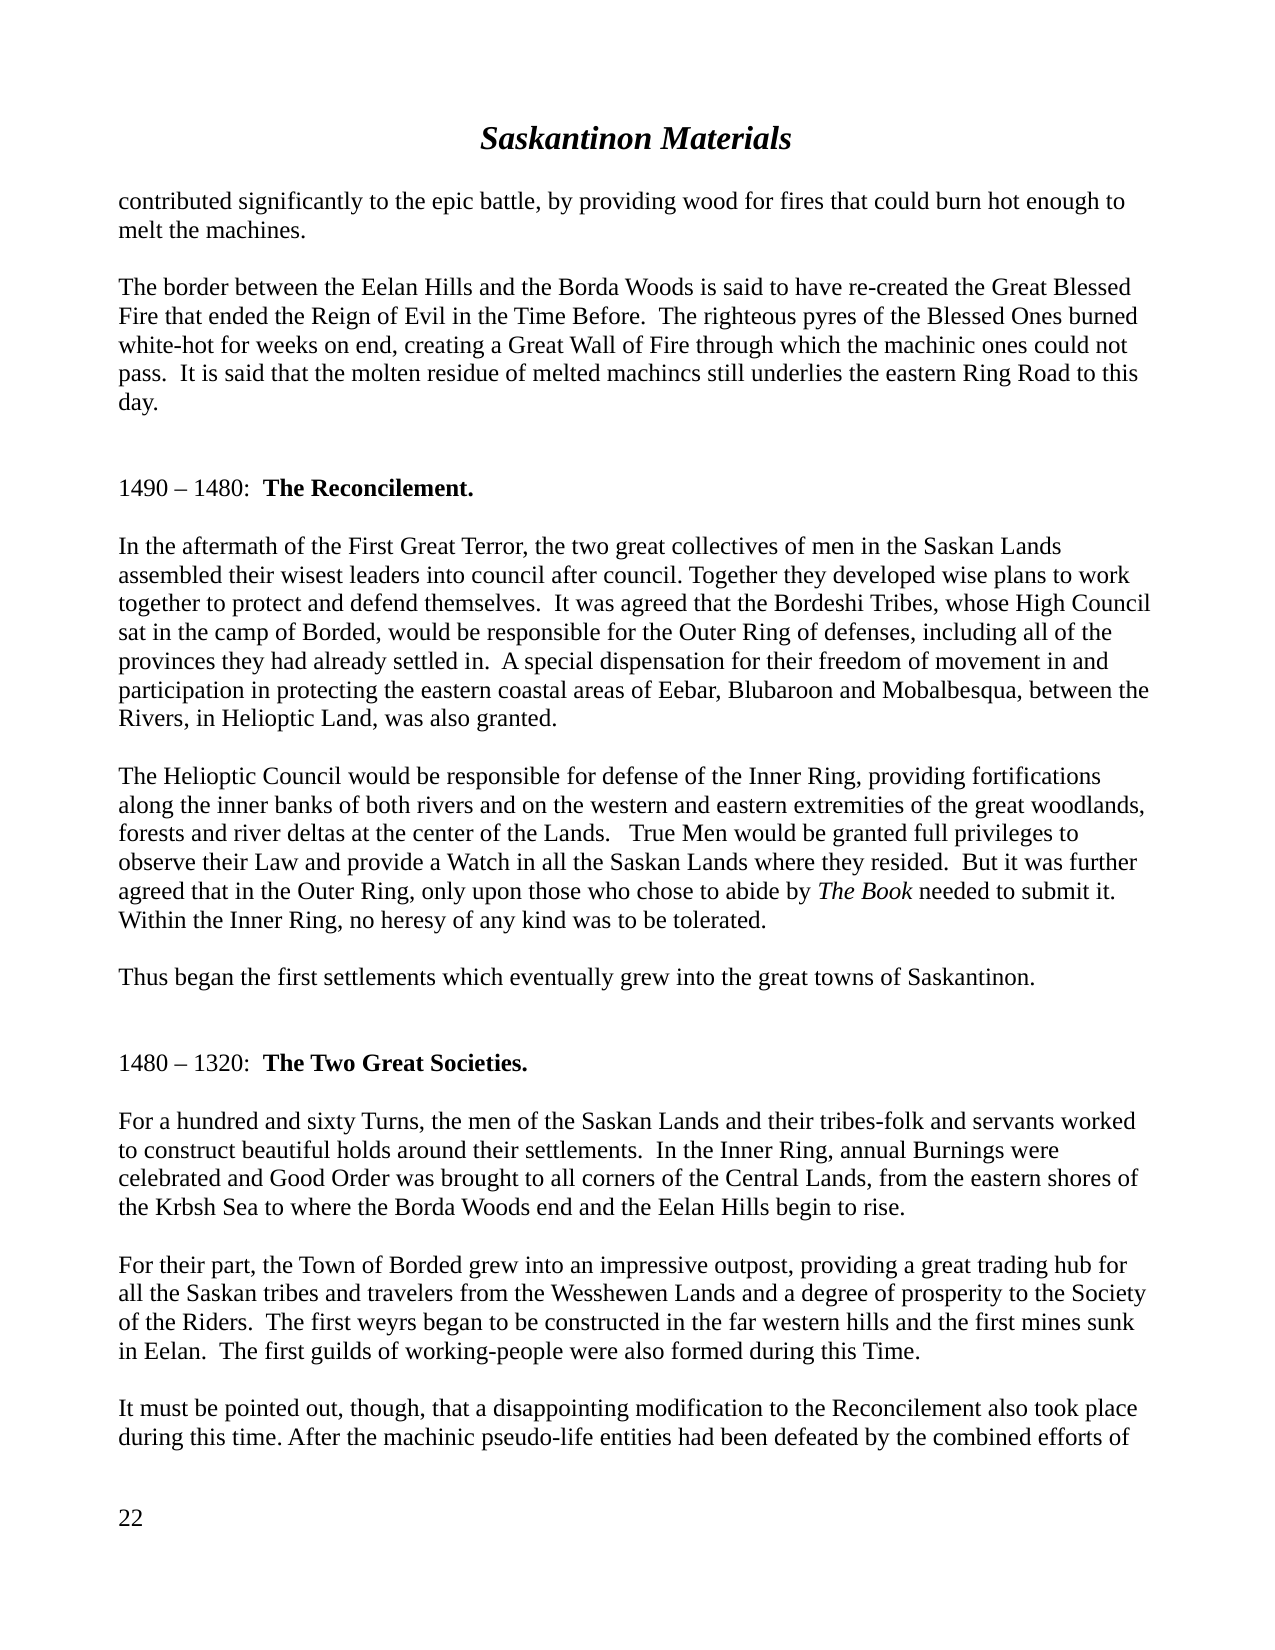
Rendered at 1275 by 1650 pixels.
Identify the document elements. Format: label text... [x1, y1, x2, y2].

text Thus began the first settlements which eventually grew into the great towns of Saskantinon. [118, 962, 1157, 991]
text It must be pointed out, though, that a disappointing modification to the Reconcilement also took place during this time. After the machinic pseudo-life entities had been defeated by the combined efforts of [118, 1393, 1157, 1451]
text In the aftermath of the First Great Terror, the two great collectives of men in the Saskan Lands assembled their wisest leaders into council after council. Together they developed wise plans to work together to protect and defend themselves. It was agreed that the Bordeshi Tribes, whose High Council sat in the camp of Borded, would be responsible for the Outer Ring of defenses, including all of the provinces they had already settled in. A special dispensation for their freedom of movement in and participation in protecting the eastern coastal areas of Eebar, Blubaroon and Mobalbesqua, between the Rivers, in Helioptic Land, was also granted. [118, 531, 1157, 732]
text 1490 – 1480: The Reconcilement. [118, 473, 1157, 502]
text The Helioptic Council would be responsible for defense of the Inner Ring, providing fortifications along the inner banks of both rivers and on the western and eastern extremities of the great woodlands, forests and river deltas at the center of the Lands. True Men would be granted full privileges to observe their Law and provide a Watch in all the Saskan Lands where they resided. But it was further agreed that in the Outer Ring, only upon those who chose to abide by The Book needed to submit it. Within the Inner Ring, no heresy of any kind was to be tolerated. [118, 761, 1157, 933]
text For their part, the Town of Borded grew into an impressive outpost, providing a great trading hub for all the Saskan tribes and travelers from the Wesshewen Lands and a degree of prosperity to the Society of the Riders. The first weyrs began to be constructed in the far western hills and the first mines sunk in Eelan. The first guilds of working-people were also formed during this Time. [118, 1250, 1157, 1365]
text 1480 – 1320: The Two Great Societies. [118, 1048, 1157, 1077]
text The border between the Eelan Hills and the Borda Woods is said to have re-created the Great Blessed Fire that ended the Reign of Evil in the Time Before. The righteous pyres of the Blessed Ones burned white-hot for weeks on end, creating a Great Wall of Fire through which the machinic ones could not pass. It is said that the molten residue of melted machincs still underlies the eastern Ring Road to this day. [118, 272, 1157, 416]
text For a hundred and sixty Turns, the men of the Saskan Lands and their tribes-folk and servants worked to construct beautiful holds around their settlements. In the Inner Ring, annual Burnings were celebrated and Good Order was brought to all corners of the Central Lands, from the eastern shores of the Krbsh Sea to where the Borda Woods end and the Eelan Hills begin to rise. [118, 1106, 1157, 1221]
text contributed significantly to the epic battle, by providing wood for fires that could burn hot enough to melt the machines. [118, 186, 1157, 243]
